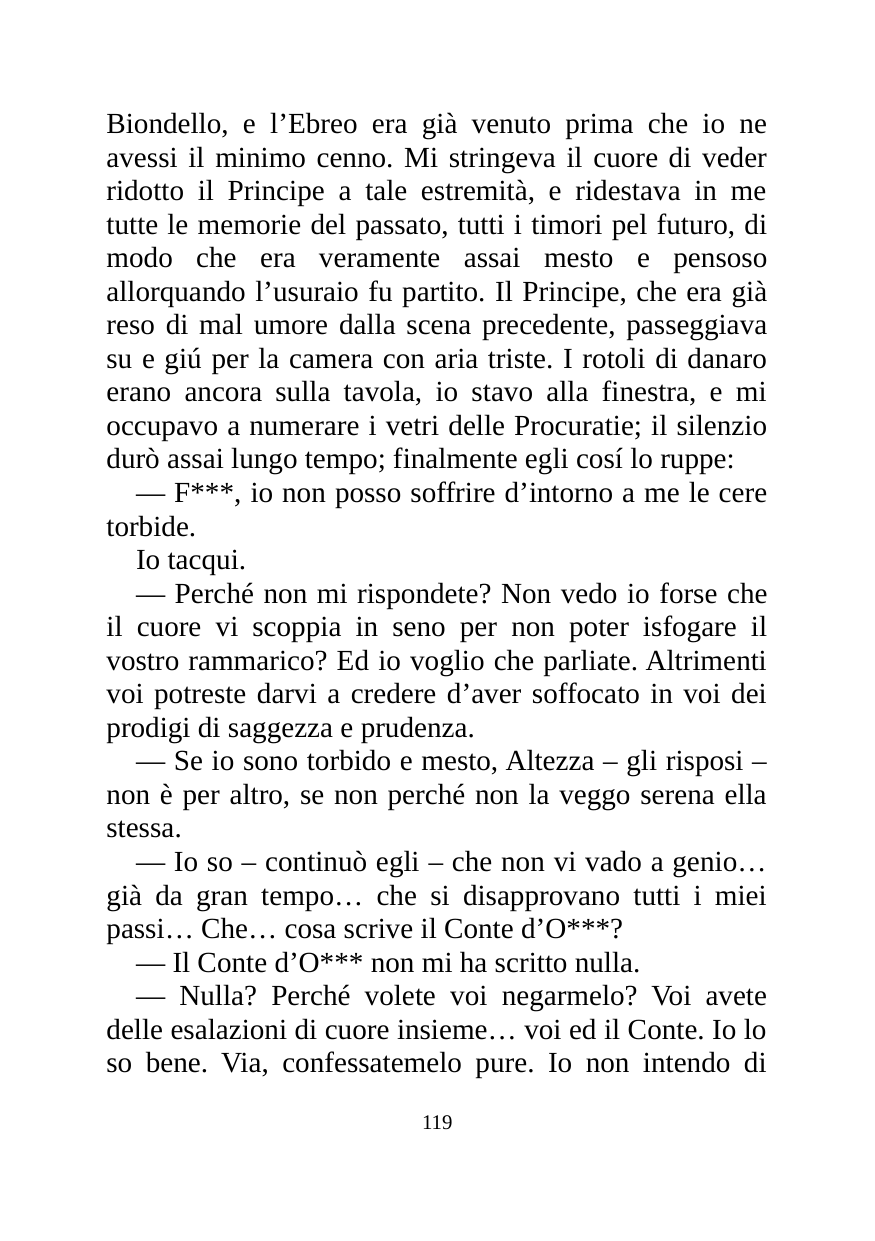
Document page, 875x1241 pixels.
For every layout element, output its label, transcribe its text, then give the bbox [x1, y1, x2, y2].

text — Se io sono torbido e mesto, Altezza – gli risposi – non è per altro, se non perché non la veggo serena ella stessa. [106, 743, 768, 844]
text — Io so – continuò egli – che non vi vado a genio… già da gran tempo… che si disapprovano tutti i miei passi… Che… cosa scrive il Conte d’O***? [106, 844, 768, 945]
text — Perché non mi rispondete? Non vedo io forse che il cuore vi scoppia in seno per non poter isfogare il vostro rammarico? Ed io voglio che parliate. Altrimenti voi potreste darvi a credere d’aver soffocato in voi dei prodigi di saggezza e prudenza. [106, 576, 768, 743]
text — F***, io non posso soffrire d’intorno a me le cere torbide. [106, 475, 768, 542]
text — Il Conte d’O*** non mi ha scritto nulla. [106, 945, 768, 978]
text — Nulla? Perché volete voi negarmelo? Voi avete delle esalazioni di cuore insieme… voi ed il Conte. Io lo so bene. Via, confessatemelo pure. Io non intendo di [106, 978, 768, 1079]
text Io tacqui. [106, 542, 768, 576]
text Biondello, e l’Ebreo era già venuto prima che io ne avessi il minimo cenno. Mi stringeva il cuore di veder ridotto il Principe a tale estremità, e ridestava in me tutte le memorie del passato, tutti i timori pel futuro, di modo che era veramente assai mesto e pensoso allorquando l’usuraio fu partito. Il Principe, che era già reso di mal umore dalla scena precedente, passeggiava su e giú per la camera con aria triste. I rotoli di danaro erano ancora sulla tavola, io stavo alla finestra, e mi occupavo a numerare i vetri delle Procuratie; il silenzio durò assai lungo tempo; finalmente egli cosí lo ruppe: [106, 106, 768, 475]
